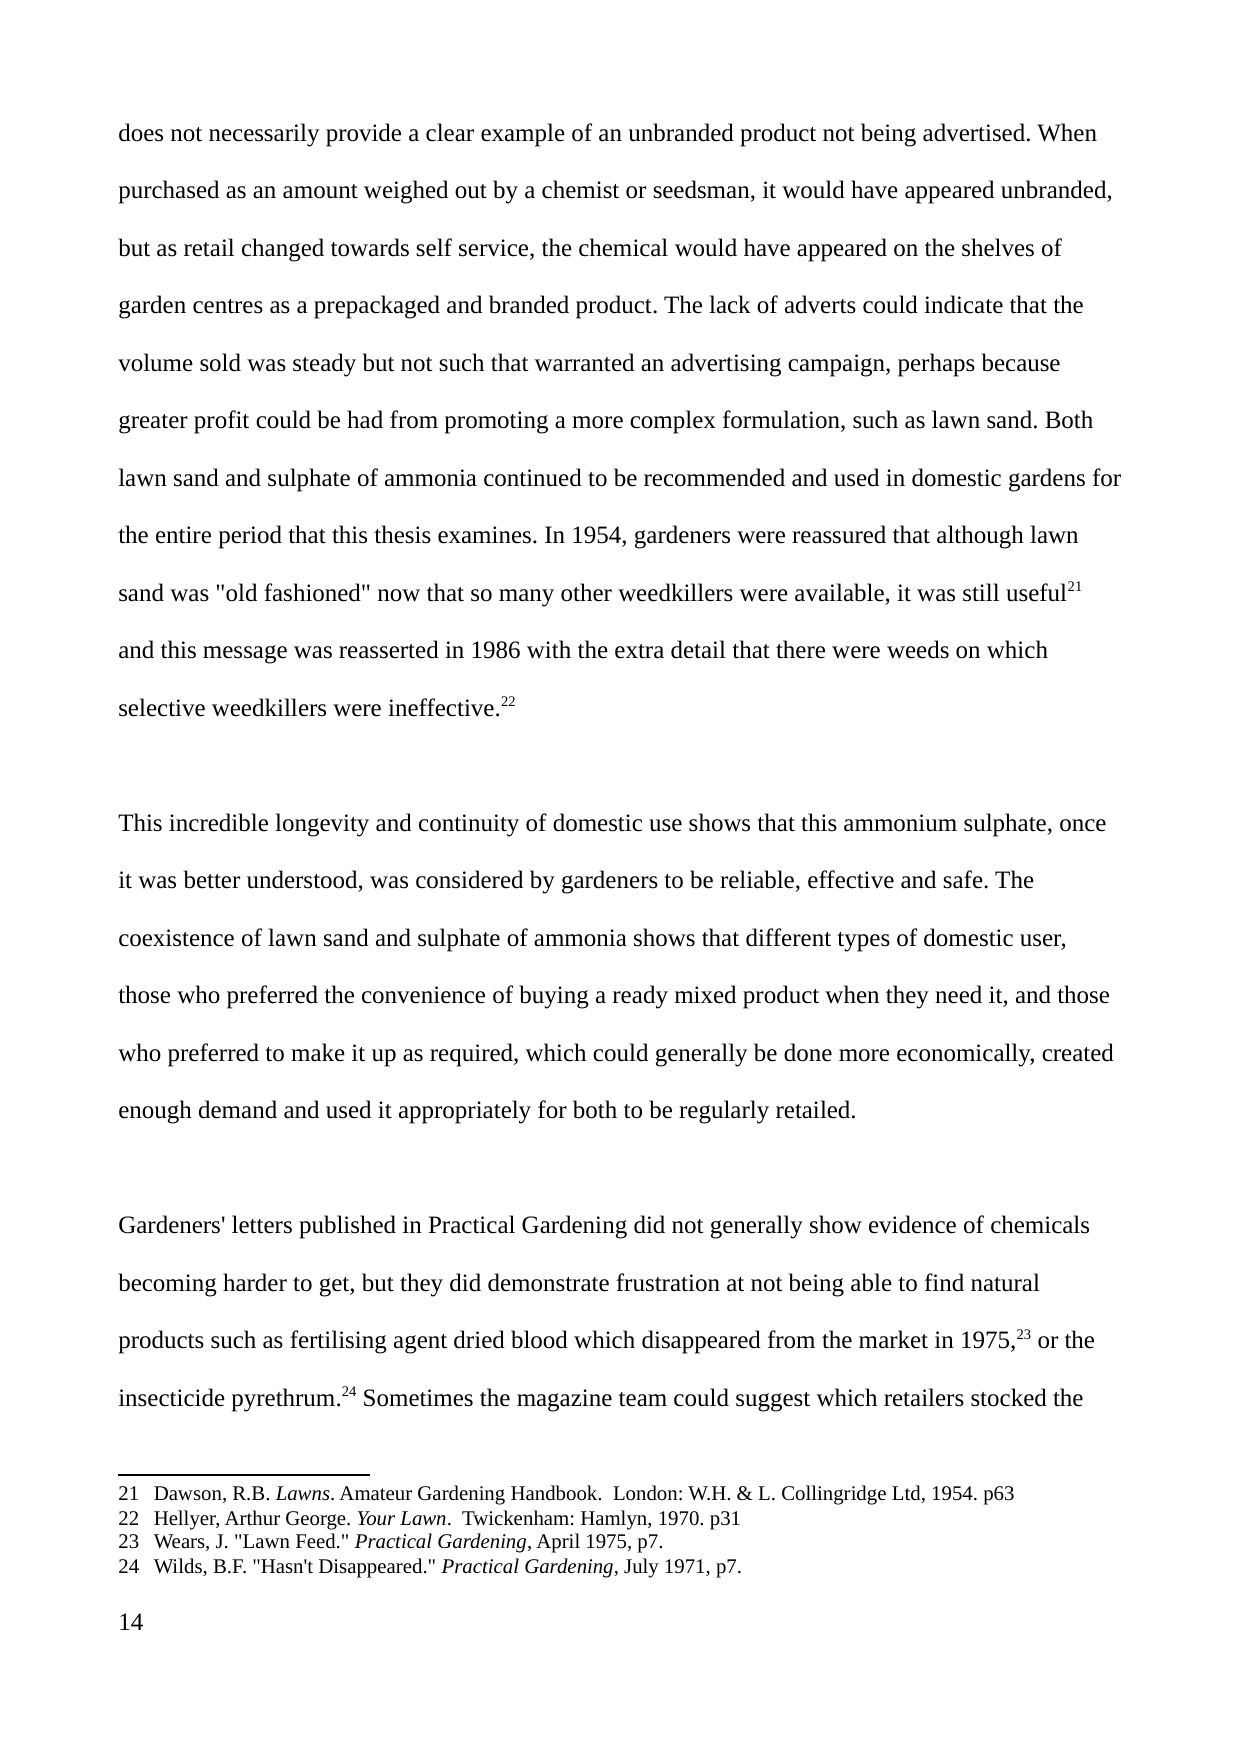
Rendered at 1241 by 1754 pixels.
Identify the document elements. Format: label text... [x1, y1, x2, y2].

text This incredible longevity and continuity of domestic use shows that this ammonium sulphate, once it was better understood, was considered by gardeners to be reliable, effective and safe. The coexistence of lawn sand and sulphate of ammonia shows that different types of domestic user, those who preferred the convenience of buying a ready mixed product when they need it, and those who preferred to make it up as required, which could generally be done more economically, created enough demand and used it appropriately for both to be regularly retailed. [118, 808, 1122, 1124]
text Hellyer, Arthur George. Your Lawn. Twickenham: Hamlyn, 1970. p31 [118, 1505, 1122, 1529]
text Gardeners' letters published in Practical Gardening did not generally show evidence of chemicals becoming harder to get, but they did demonstrate frustration at not being able to find natural products such as fertilising agent dried blood which disappeared from the market in 1975, or the insecticide pyrethrum. Sometimes the magazine team could suggest which retailers stocked the [118, 1211, 1122, 1412]
text Wears, J. "Lawn Feed." Practical Gardening, April 1975, p7. [118, 1529, 1122, 1553]
text Wilds, B.F. "Hasn't Disappeared." Practical Gardening, July 1971, p7. [118, 1553, 1122, 1578]
text Dawson, R.B. Lawns. Amateur Gardening Handbook. London: W.H. & L. Collingridge Ltd, 1954. p63 [118, 1481, 1122, 1505]
text does not necessarily provide a clear example of an unbranded product not being advertised. When purchased as an amount weighed out by a chemist or seedsman, it would have appeared unbranded, but as retail changed towards self service, the chemical would have appeared on the shelves of garden centres as a prepackaged and branded product. The lack of adverts could indicate that the volume sold was steady but not such that warranted an advertising campaign, perhaps because greater profit could be had from promoting a more complex formulation, such as lawn sand. Both lawn sand and sulphate of ammonia continued to be recommended and used in domestic gardens for the entire period that this thesis examines. In 1954, gardeners were reassured that although lawn sand was "old fashioned" now that so many other weedkillers were available, it was still useful and this message was reasserted in 1986 with the extra detail that there were weeds on which selective weedkillers were ineffective. [118, 118, 1122, 722]
